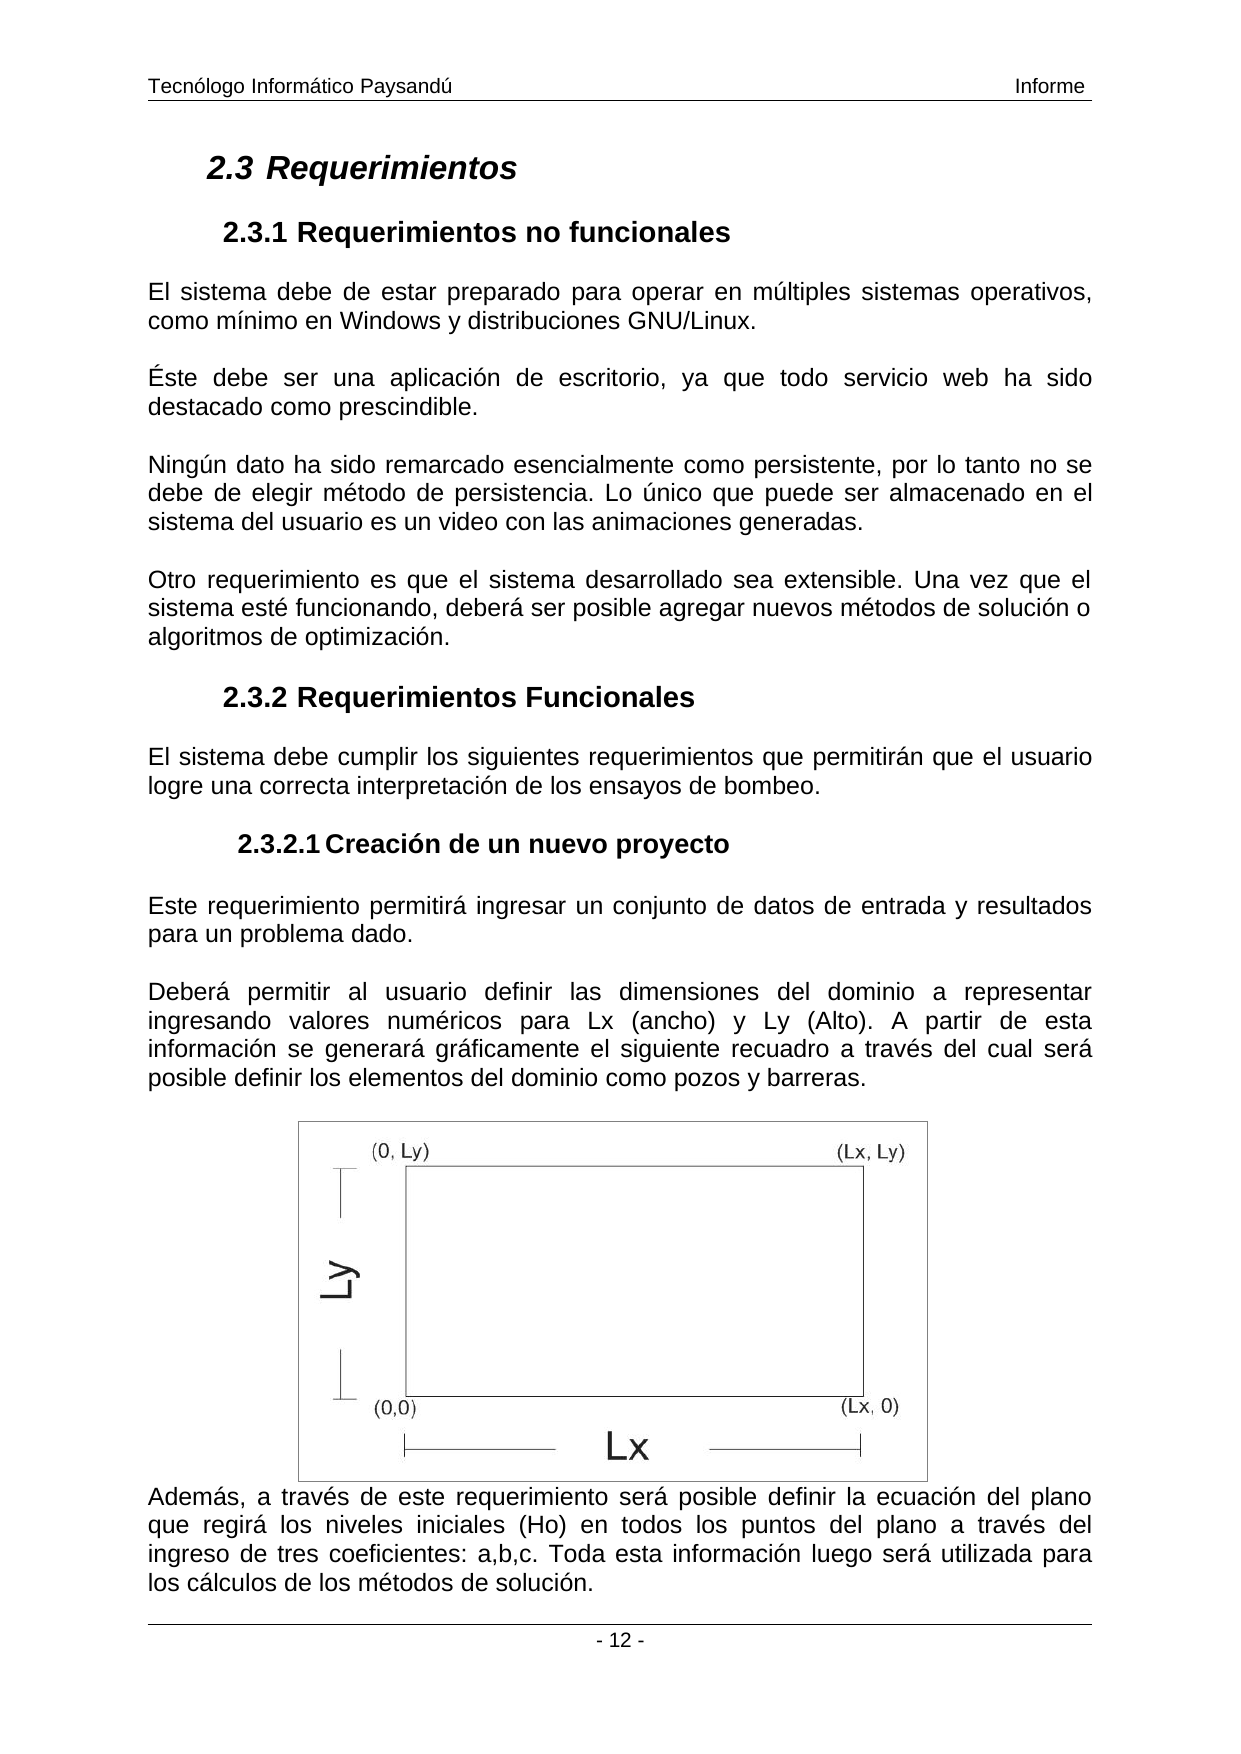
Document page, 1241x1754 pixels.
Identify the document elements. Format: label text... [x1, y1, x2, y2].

picture [314, 1129, 912, 1473]
subtitle Requerimientos [207, 148, 1092, 186]
subtitle Requerimientos Funcionales [223, 680, 1092, 713]
text Deberá permitir al usuario definir las dimensiones del dominio a representar ingresando valores numéricos para Lx (ancho) y Ly (Alto). A partir de esta información se generará gráficamente el siguiente recuadro a través del cual será posible definir los elementos del dominio como pozos y barreras. [148, 977, 1092, 1092]
text Además, a través de este requerimiento será posible definir la ecuación del plano que regirá los niveles iniciales (Ho) en todos los puntos del plano a través del ingreso de tres coeficientes: a,b,c. Toda esta información luego será utilizada para los cálculos de los métodos de solución. [148, 1482, 1092, 1597]
text Éste debe ser una aplicación de escritorio, ya que todo servicio web ha sido destacado como prescindible. [148, 363, 1092, 421]
text El sistema debe cumplir los siguientes requerimientos que permitirán que el usuario logre una correcta interpretación de los ensayos de bombeo. [148, 742, 1092, 799]
subtitle Creación de un nuevo proyecto [237, 828, 1092, 859]
subtitle Requerimientos no funcionales [223, 215, 1092, 248]
text Otro requerimiento es que el sistema desarrollado sea extensible. Una vez que el sistema esté funcionando, deberá ser posible agregar nuevos métodos de solución o algoritmos de optimización. [148, 565, 1092, 651]
text Este requerimiento permitirá ingresar un conjunto de datos de entrada y resultados para un problema dado. [148, 891, 1092, 948]
text Ningún dato ha sido remarcado esencialmente como persistente, por lo tanto no se debe de elegir método de persistencia. Lo único que puede ser almacenado en el sistema del usuario es un video con las animaciones generadas. [148, 450, 1092, 536]
text El sistema debe de estar preparado para operar en múltiples sistemas operativos, como mínimo en Windows y distribuciones GNU/Linux. [148, 277, 1092, 335]
